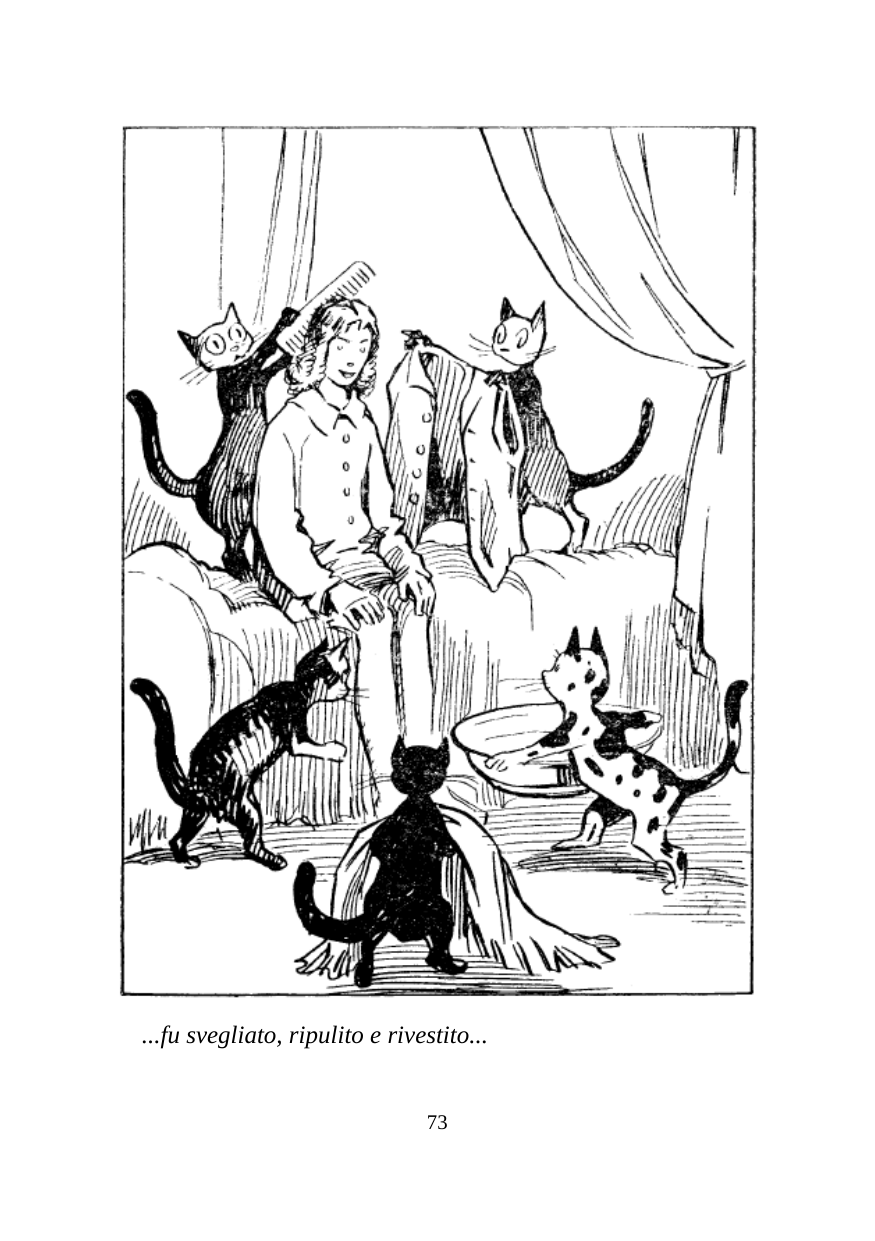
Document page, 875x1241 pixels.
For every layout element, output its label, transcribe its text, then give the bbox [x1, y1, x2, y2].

picture [112, 118, 762, 1003]
text ...fu svegliato, ripulito e rivestito... [112, 1003, 762, 1049]
